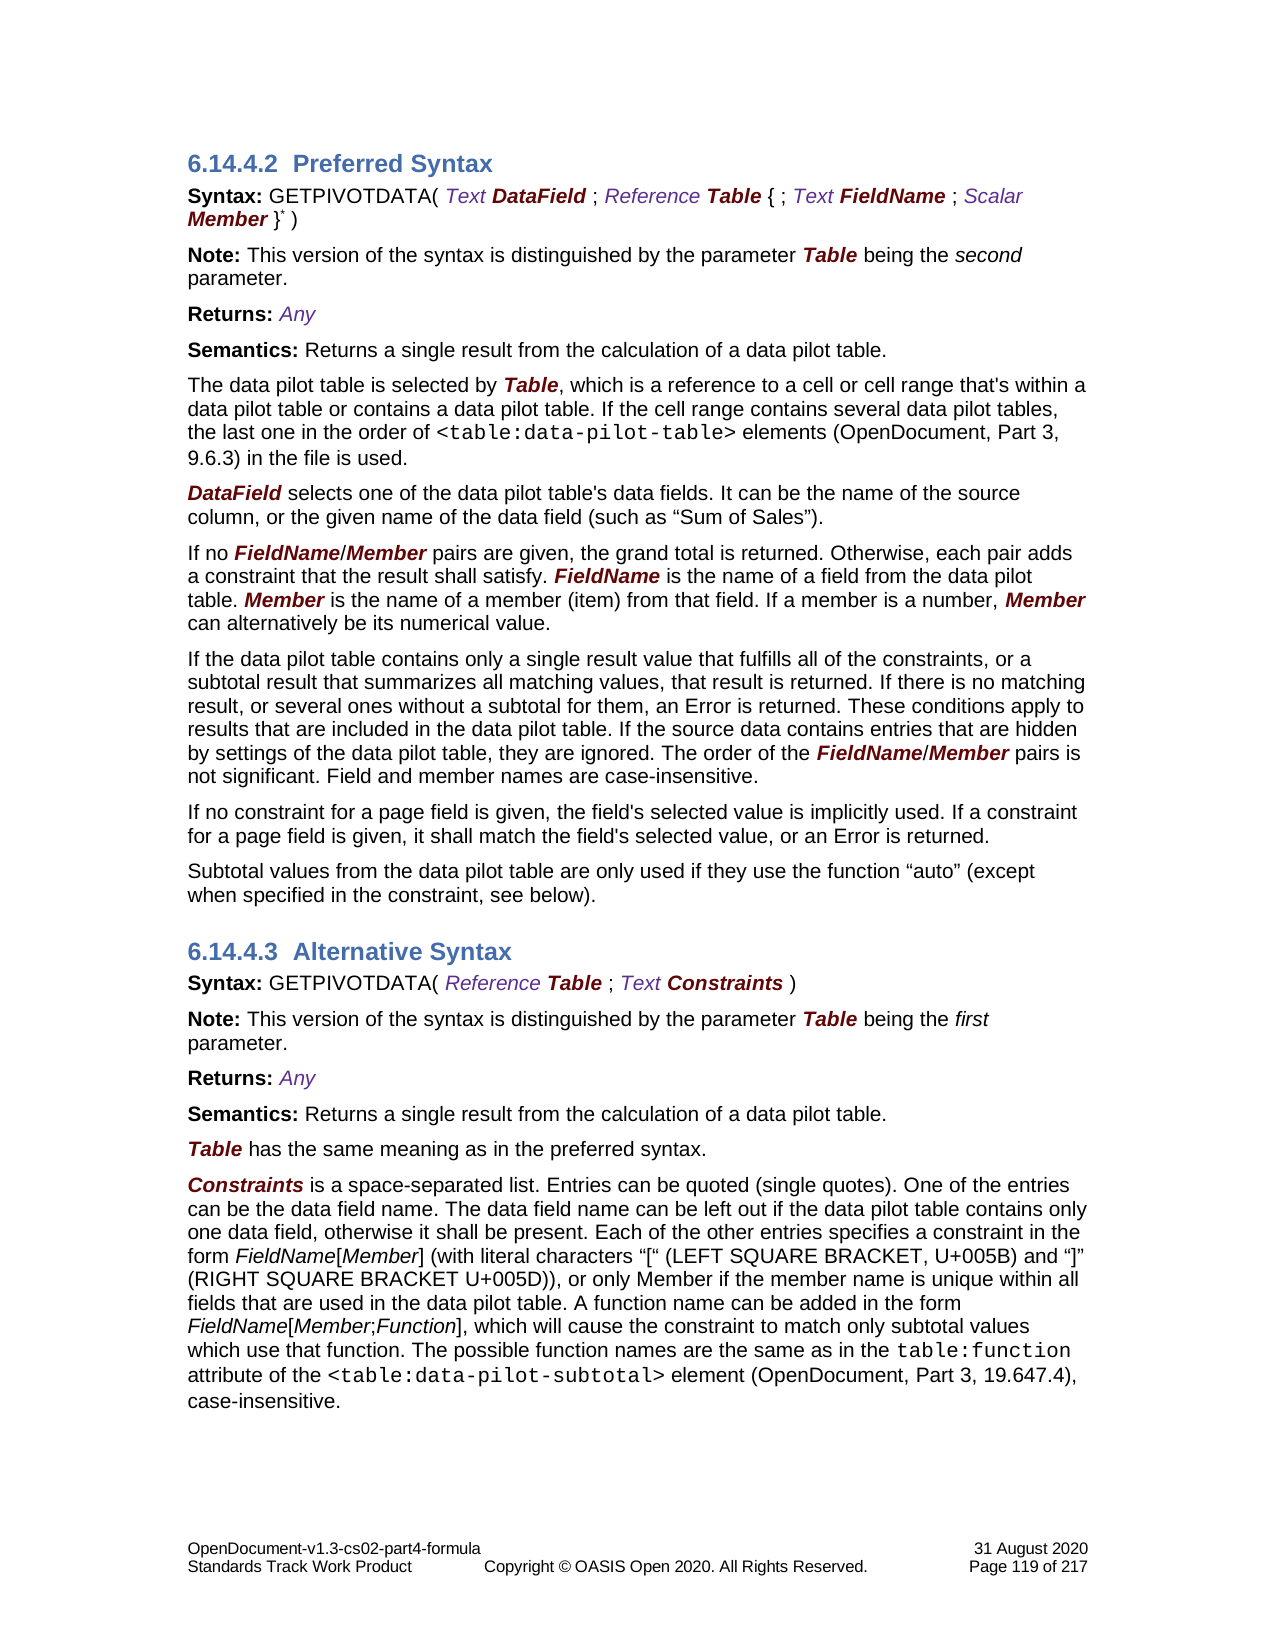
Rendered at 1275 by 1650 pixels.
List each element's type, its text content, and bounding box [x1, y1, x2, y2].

text Syntax: GETPIVOTDATA( Reference Table ; Text Constraints ) [187, 972, 1088, 995]
text Note: This version of the syntax is distinguished by the parameter Table being the second parameter. [187, 243, 1088, 290]
text Subtotal values from the data pilot table are only used if they use the function “auto” (except when specified in the constraint, see below). [187, 860, 1088, 907]
text Constraints is a space-separated list. Entries can be quoted (single quotes). One of the entries can be the data field name. The data field name can be left out if the data pilot table contains only one data field, otherwise it shall be present. Each of the other entries specifies a constraint in the form FieldName[Member] (with literal characters “[“ (LEFT SQUARE BRACKET, U+005B) and “]” (RIGHT SQUARE BRACKET U+005D)), or only Member if the member name is unique within all fields that are used in the data pilot table. A function name can be added in the form FieldName[Member;Function], which will cause the constraint to match only subtotal values which use that function. The possible function names are the same as in the table:function attribute of the <table:data-pilot-subtotal> element (OpenDocument, Part 3, 19.647.4), case-insensitive. [187, 1173, 1088, 1413]
text Returns: Any [187, 302, 1088, 326]
text If no FieldName/Member pairs are given, the grand total is returned. Otherwise, each pair adds a constraint that the result shall satisfy. FieldName is the name of a field from the data pilot table. Member is the name of a member (item) from that field. If a member is a number, Member can alternatively be its numerical value. [187, 541, 1088, 635]
text If the data pilot table contains only a single result value that fulfills all of the constraints, or a subtotal result that summarizes all matching values, that result is returned. If there is no matching result, or several ones without a subtotal for them, an Error is returned. These conditions apply to results that are included in the data pilot table. If the source data contains entries that are hidden by settings of the data pilot table, they are ignored. The order of the FieldName/Member pairs is not significant. Field and member names are case-insensitive. [187, 647, 1088, 788]
subtitle Alternative Syntax [187, 938, 1088, 966]
text Note: This version of the syntax is distinguished by the parameter Table being the first parameter. [187, 1007, 1088, 1054]
text Table has the same meaning as in the preferred syntax. [187, 1138, 1088, 1161]
subtitle Preferred Syntax [187, 150, 1088, 178]
text If no constraint for a page field is given, the field's selected value is implicitly used. If a constraint for a page field is given, it shall match the field's selected value, or an Error is returned. [187, 801, 1088, 848]
text Returns: Any [187, 1067, 1088, 1090]
text DataField selects one of the data pilot table's data fields. It can be the name of the source column, or the given name of the data field (such as “Sum of Sales”). [187, 482, 1088, 529]
text Syntax: GETPIVOTDATA( Text DataField ; Reference Table { ; Text FieldName ; Scalar Member }* ) [187, 184, 1088, 231]
text The data pilot table is selected by Table, which is a reference to a cell or cell range that's within a data pilot table or contains a data pilot table. If the cell range contains several data pilot tables, the last one in the order of <table:data-pilot-table> elements (OpenDocument, Part 3, 9.6.3) in the file is used. [187, 374, 1088, 470]
text Semantics: Returns a single result from the calculation of a data pilot table. [187, 338, 1088, 362]
text Semantics: Returns a single result from the calculation of a data pilot table. [187, 1102, 1088, 1126]
